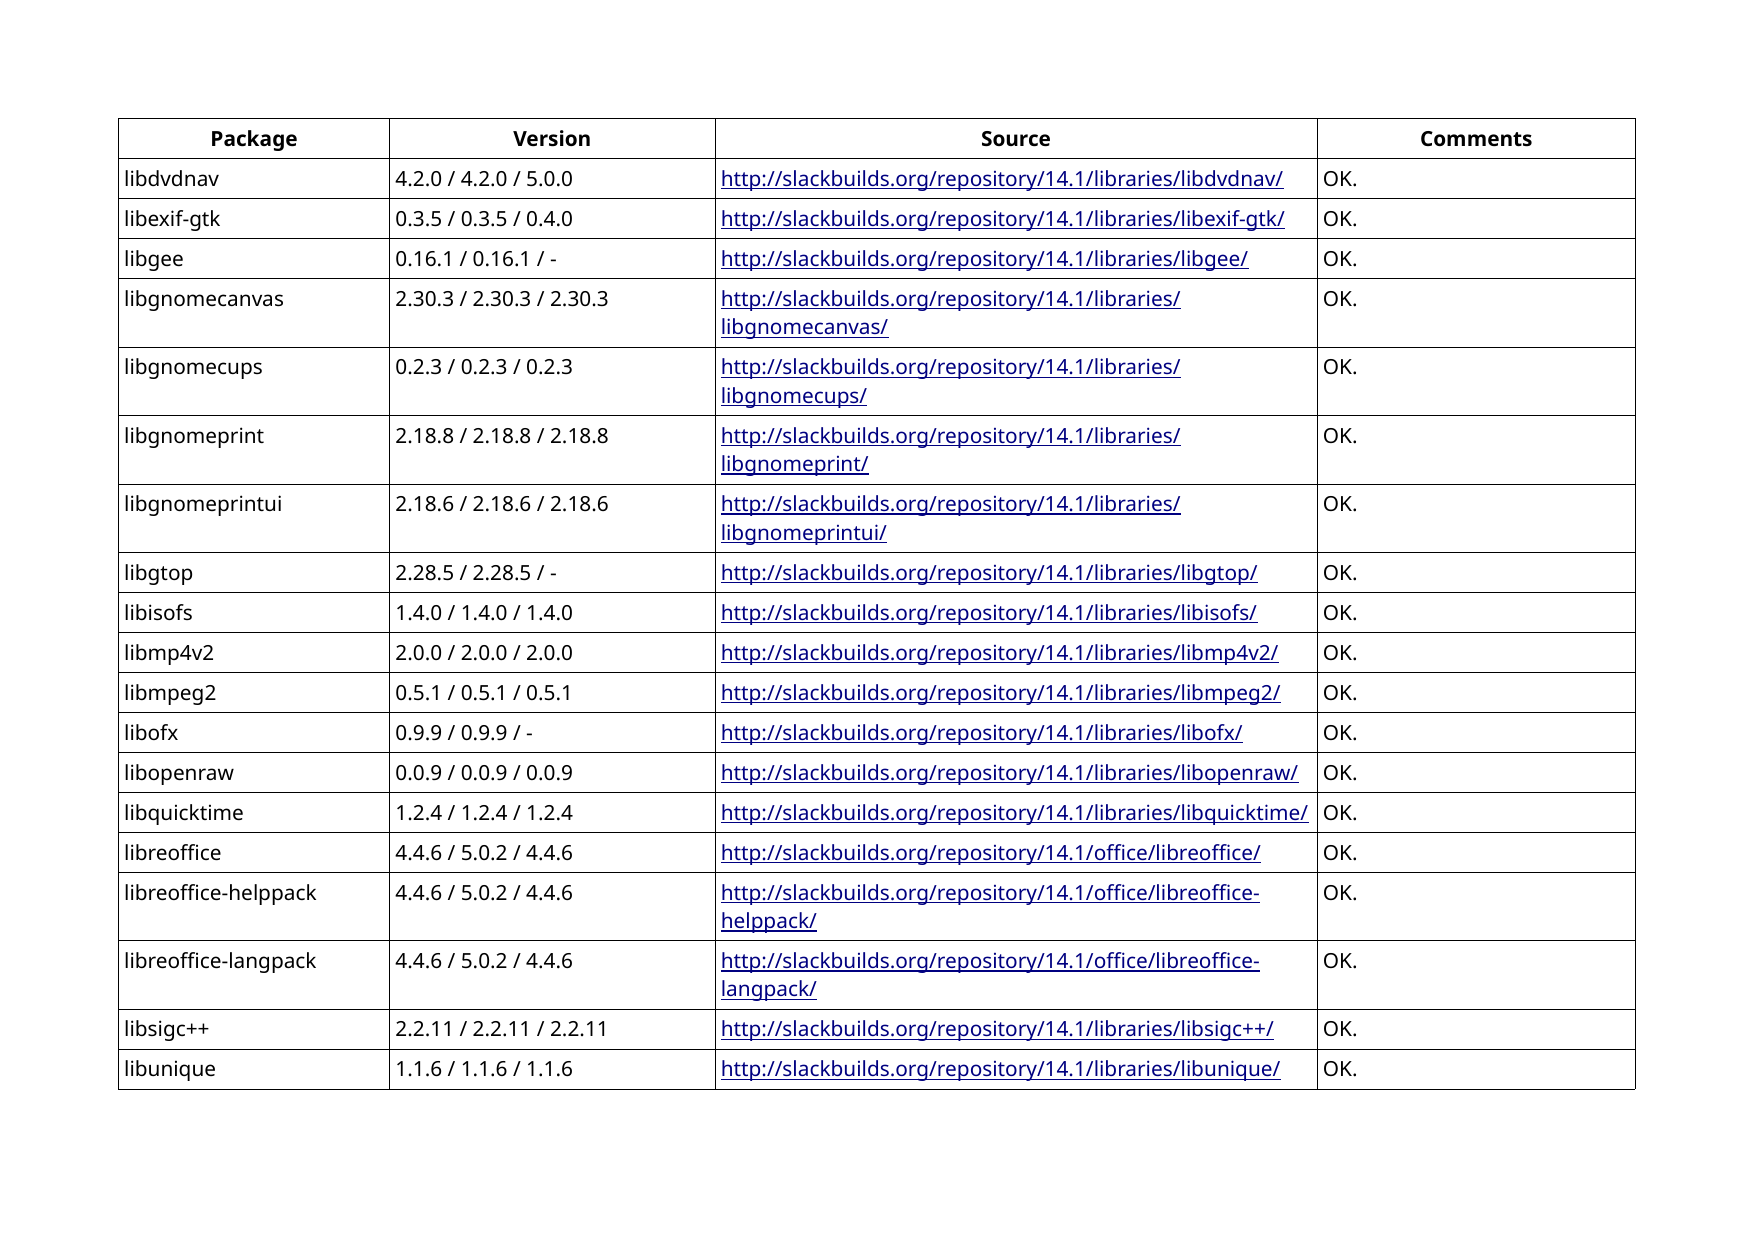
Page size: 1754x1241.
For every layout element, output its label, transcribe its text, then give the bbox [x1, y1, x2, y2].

table_cell 4.4.6 / 5.0.2 / 4.4.6 [390, 941, 715, 1009]
table_cell OK. [1318, 159, 1635, 198]
table_cell 2.18.8 / 2.18.8 / 2.18.8 [390, 416, 715, 483]
table_cell 0.9.9 / 0.9.9 / - [390, 713, 715, 752]
table_header Package [119, 119, 389, 158]
table_cell 4.2.0 / 4.2.0 / 5.0.0 [390, 159, 715, 198]
table_cell 1.4.0 / 1.4.0 / 1.4.0 [390, 593, 715, 632]
table_cell OK. [1318, 553, 1635, 592]
table_cell libgnomeprint [119, 416, 389, 483]
table_cell 0.2.3 / 0.2.3 / 0.2.3 [390, 348, 715, 415]
table_cell 4.4.6 / 5.0.2 / 4.4.6 [390, 873, 715, 940]
table_cell OK. [1318, 753, 1635, 792]
table_cell 2.30.3 / 2.30.3 / 2.30.3 [390, 279, 715, 347]
table_cell OK. [1318, 1050, 1635, 1089]
table_cell 1.1.6 / 1.1.6 / 1.1.6 [390, 1050, 715, 1089]
table_cell 0.3.5 / 0.3.5 / 0.4.0 [390, 199, 715, 238]
table_cell http://slackbuilds.org/repository/14.1/libraries/libmp4v2/ [716, 633, 1317, 672]
table_cell http://slackbuilds.org/repository/14.1/libraries/libunique/ [716, 1050, 1317, 1089]
table_cell libunique [119, 1050, 389, 1089]
table_cell OK. [1318, 348, 1635, 415]
table_cell libexif-gtk [119, 199, 389, 238]
table_cell http://slackbuilds.org/repository/14.1/office/libreoffice-helppack/ [716, 873, 1317, 940]
table_cell http://slackbuilds.org/repository/14.1/libraries/libopenraw/ [716, 753, 1317, 792]
table_cell libsigc++ [119, 1010, 389, 1049]
table_cell libisofs [119, 593, 389, 632]
table_cell OK. [1318, 633, 1635, 672]
table_cell OK. [1318, 1010, 1635, 1049]
table_cell http://slackbuilds.org/repository/14.1/libraries/libgee/ [716, 239, 1317, 278]
table_cell http://slackbuilds.org/repository/14.1/office/libreoffice/ [716, 833, 1317, 872]
table_cell http://slackbuilds.org/repository/14.1/libraries/libofx/ [716, 713, 1317, 752]
table_cell 2.0.0 / 2.0.0 / 2.0.0 [390, 633, 715, 672]
table_cell libgee [119, 239, 389, 278]
table_cell libgnomeprintui [119, 485, 389, 552]
table_cell OK. [1318, 239, 1635, 278]
table_cell 1.2.4 / 1.2.4 / 1.2.4 [390, 793, 715, 832]
table_cell libmp4v2 [119, 633, 389, 672]
table_cell 2.18.6 / 2.18.6 / 2.18.6 [390, 485, 715, 552]
table_cell http://slackbuilds.org/repository/14.1/libraries/libgnomeprint/ [716, 416, 1317, 483]
table_header Comments [1318, 119, 1635, 158]
table_cell http://slackbuilds.org/repository/14.1/libraries/libgtop/ [716, 553, 1317, 592]
table_cell OK. [1318, 416, 1635, 483]
table_cell http://slackbuilds.org/repository/14.1/libraries/libgnomecanvas/ [716, 279, 1317, 347]
table_cell OK. [1318, 941, 1635, 1009]
table_cell libreoffice-helppack [119, 873, 389, 940]
table_cell OK. [1318, 199, 1635, 238]
table_header Version [390, 119, 715, 158]
table_cell http://slackbuilds.org/repository/14.1/libraries/libgnomecups/ [716, 348, 1317, 415]
table_cell libopenraw [119, 753, 389, 792]
table_cell 0.16.1 / 0.16.1 / - [390, 239, 715, 278]
table_cell OK. [1318, 713, 1635, 752]
table_cell OK. [1318, 593, 1635, 632]
table_cell OK. [1318, 673, 1635, 712]
table_cell libgnomecups [119, 348, 389, 415]
table_cell OK. [1318, 485, 1635, 552]
table_cell libgtop [119, 553, 389, 592]
table_cell OK. [1318, 833, 1635, 872]
table_cell libreoffice [119, 833, 389, 872]
table_cell http://slackbuilds.org/repository/14.1/libraries/libisofs/ [716, 593, 1317, 632]
table_cell libreoffice-langpack [119, 941, 389, 1009]
table_cell libquicktime [119, 793, 389, 832]
table_cell OK. [1318, 279, 1635, 347]
table_header Source [716, 119, 1317, 158]
table_cell OK. [1318, 873, 1635, 940]
table_cell http://slackbuilds.org/repository/14.1/office/libreoffice-langpack/ [716, 941, 1317, 1009]
table_cell 0.0.9 / 0.0.9 / 0.0.9 [390, 753, 715, 792]
table_cell libgnomecanvas [119, 279, 389, 347]
table_cell libmpeg2 [119, 673, 389, 712]
table_cell 4.4.6 / 5.0.2 / 4.4.6 [390, 833, 715, 872]
table_cell http://slackbuilds.org/repository/14.1/libraries/libgnomeprintui/ [716, 485, 1317, 552]
table_cell libofx [119, 713, 389, 752]
table_cell 2.28.5 / 2.28.5 / - [390, 553, 715, 592]
table_cell http://slackbuilds.org/repository/14.1/libraries/libquicktime/ [716, 793, 1317, 832]
table_cell http://slackbuilds.org/repository/14.1/libraries/libsigc++/ [716, 1010, 1317, 1049]
table_cell 2.2.11 / 2.2.11 / 2.2.11 [390, 1010, 715, 1049]
table_cell http://slackbuilds.org/repository/14.1/libraries/libdvdnav/ [716, 159, 1317, 198]
table_cell OK. [1318, 793, 1635, 832]
table_cell http://slackbuilds.org/repository/14.1/libraries/libexif-gtk/ [716, 199, 1317, 238]
table_cell http://slackbuilds.org/repository/14.1/libraries/libmpeg2/ [716, 673, 1317, 712]
table_cell libdvdnav [119, 159, 389, 198]
table_cell 0.5.1 / 0.5.1 / 0.5.1 [390, 673, 715, 712]
